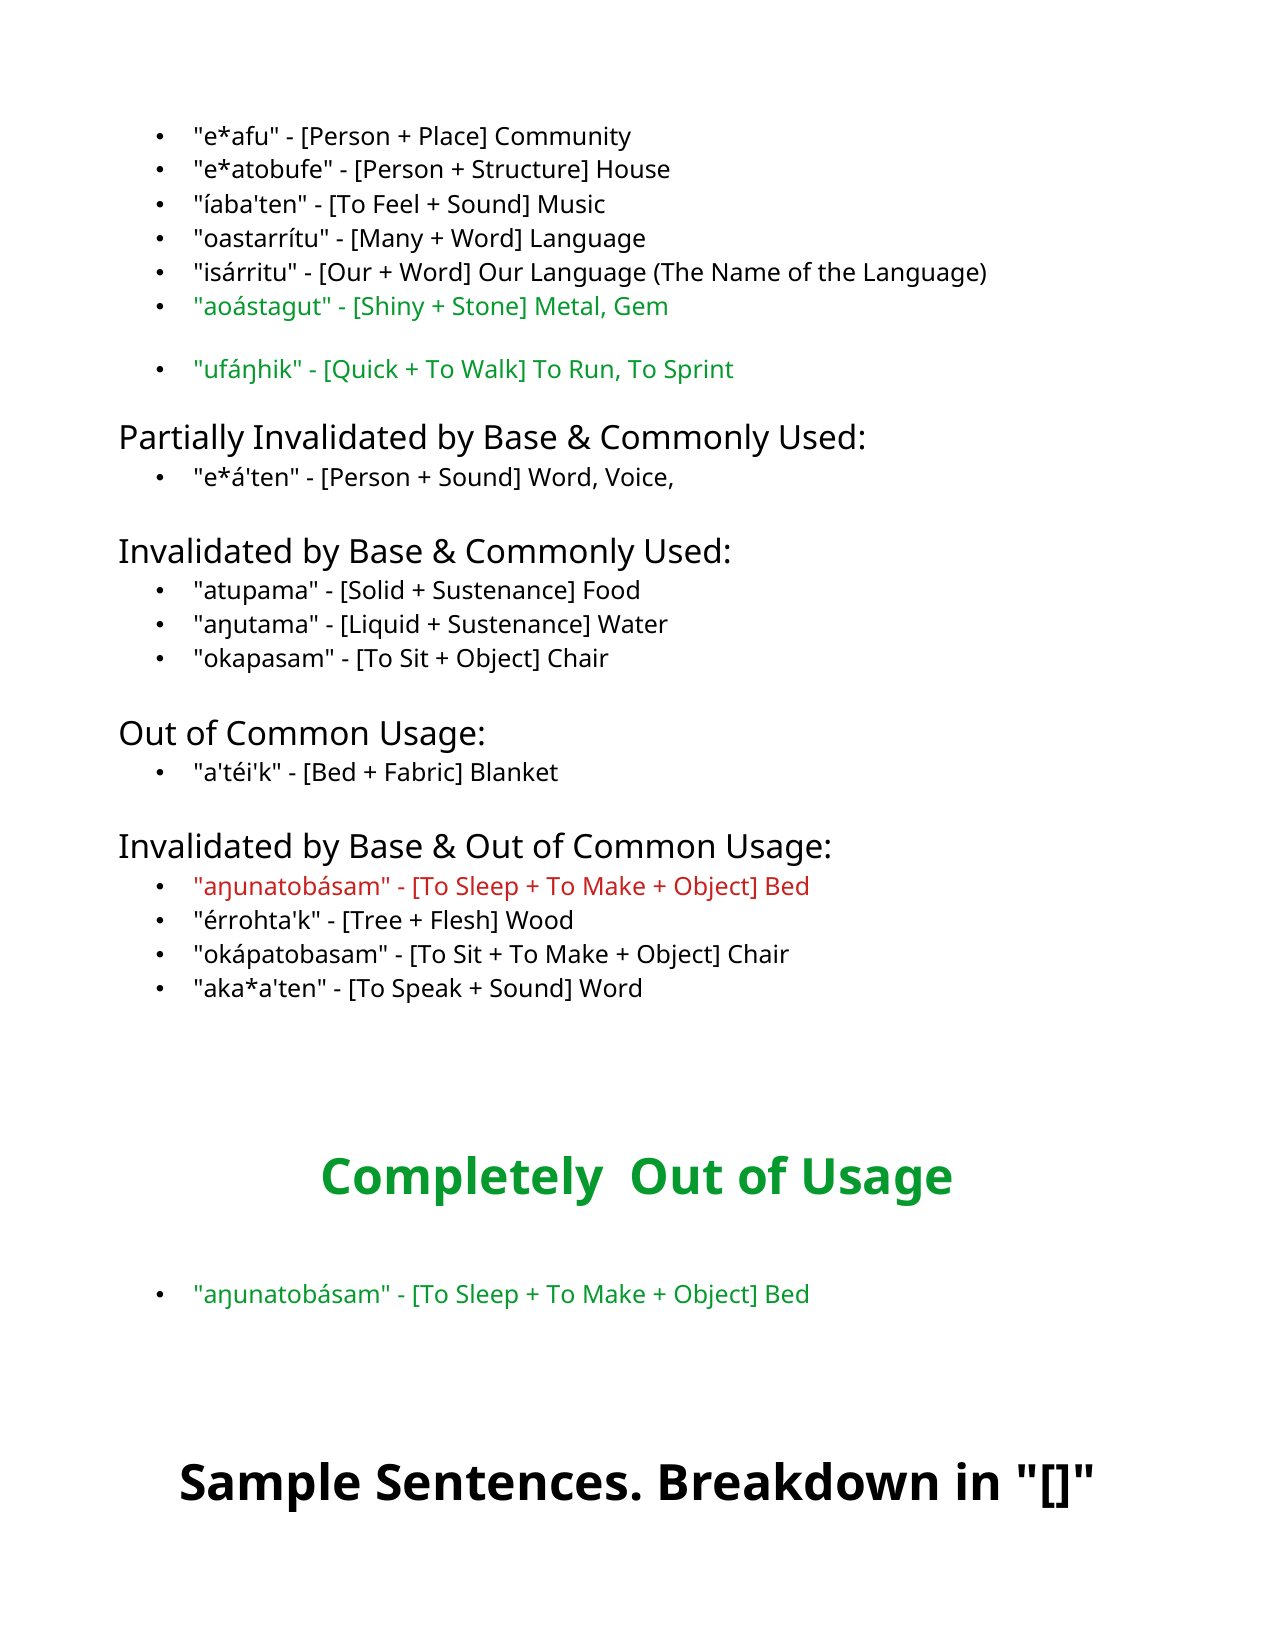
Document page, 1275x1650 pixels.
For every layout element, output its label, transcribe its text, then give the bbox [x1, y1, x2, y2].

list "aŋutama" - [Liquid + Sustenance] Water [156, 607, 1157, 641]
list "e*atobufe" - [Person + Structure] House [156, 152, 1157, 186]
list "e*afu" - [Person + Place] Community [156, 118, 1157, 152]
list "érrohta'k" - [Tree + Flesh] Wood [156, 902, 1157, 936]
text Sample Sentences. Breakdown in "[]" [118, 1447, 1157, 1515]
list "okapasam" - [To Sit + Object] Chair [156, 641, 1157, 675]
text Completely Out of Usage [118, 1141, 1157, 1209]
list "a'téi'k" - [Bed + Fabric] Blanket [156, 755, 1157, 789]
text Out of Common Usage: [118, 709, 1157, 755]
text Invalidated by Base & Out of Common Usage: [118, 823, 1157, 868]
text Partially Invalidated by Base & Commonly Used: [118, 414, 1157, 459]
list "aoástagut" - [Shiny + Stone] Metal, Gem [156, 288, 1157, 322]
text Invalidated by Base & Commonly Used: [118, 528, 1157, 573]
list "aka*a'ten" - [To Speak + Sound] Word [156, 970, 1157, 1004]
list "oastarrítu" - [Many + Word] Language [156, 220, 1157, 254]
list "atupama" - [Solid + Sustenance] Food [156, 573, 1157, 607]
list "aŋunatobásam" - [To Sleep + To Make + Object] Bed [156, 1277, 1157, 1311]
list "e*á'ten" - [Person + Sound] Word, Voice, [156, 459, 1157, 493]
list "ufáŋhik" - [Quick + To Walk] To Run, To Sprint [156, 351, 1157, 385]
list "íaba'ten" - [To Feel + Sound] Music [156, 186, 1157, 220]
list "aŋunatobásam" - [To Sleep + To Make + Object] Bed [156, 868, 1157, 902]
list "okápatobasam" - [To Sit + To Make + Object] Chair [156, 936, 1157, 970]
list "isárritu" - [Our + Word] Our Language (The Name of the Language) [156, 254, 1157, 288]
